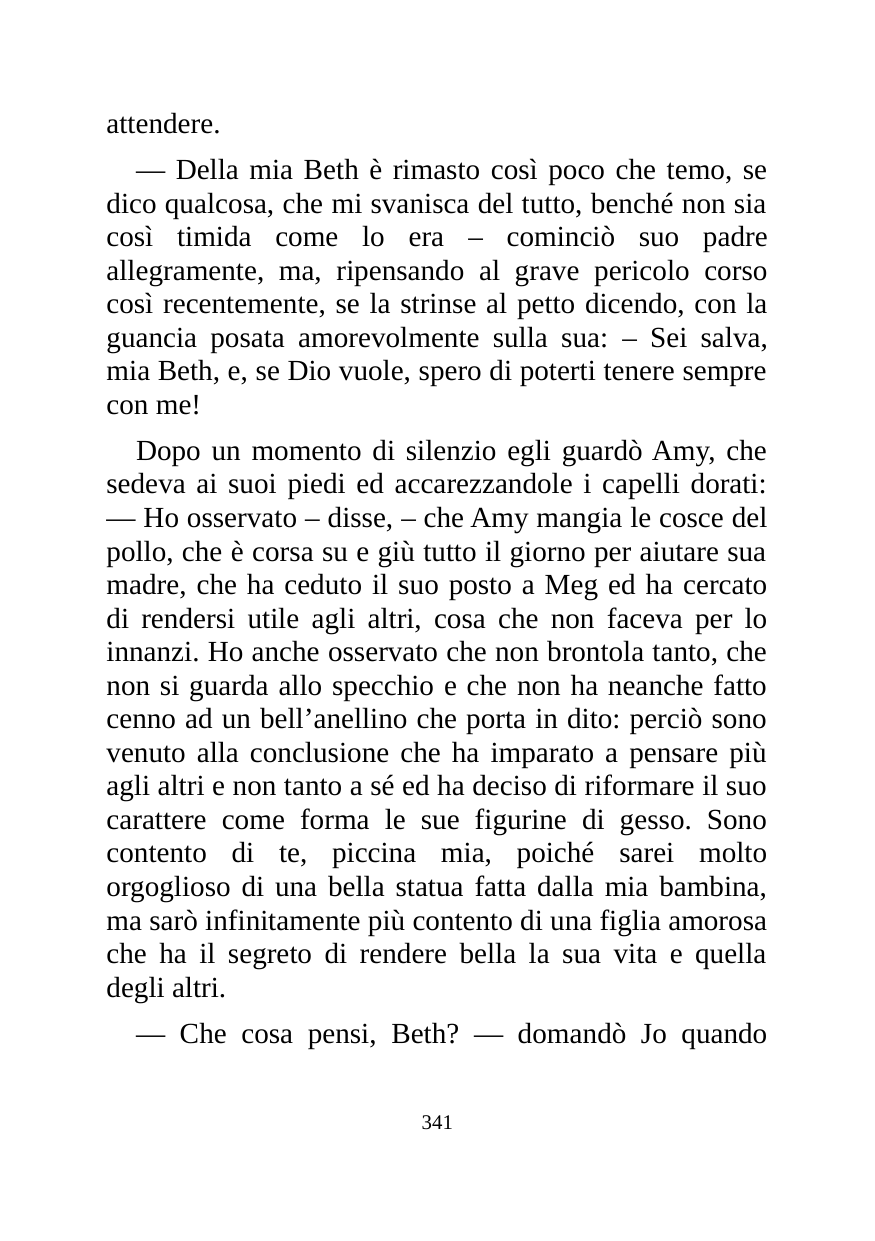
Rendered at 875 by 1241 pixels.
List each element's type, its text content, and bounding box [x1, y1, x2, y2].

text — Della mia Beth è rimasto così poco che temo, se dico qualcosa, che mi svanisca del tutto, benché non sia così timida come lo era – cominciò suo padre allegramente, ma, ripensando al grave pericolo corso così recentemente, se la strinse al petto dicendo, con la guancia posata amorevolmente sulla sua: – Sei salva, mia Beth, e, se Dio vuole, spero di poterti tenere sempre con me! [106, 152, 768, 421]
text Dopo un momento di silenzio egli guardò Amy, che sedeva ai suoi piedi ed accarezzandole i capelli dorati: — Ho osservato – disse, – che Amy mangia le cosce del pollo, che è corsa su e giù tutto il giorno per aiutare sua madre, che ha ceduto il suo posto a Meg ed ha cercato di rendersi utile agli altri, cosa che non faceva per lo innanzi. Ho anche osservato che non brontola tanto, che non si guarda allo specchio e che non ha neanche fatto cenno ad un bell’anellino che porta in dito: perciò sono venuto alla conclusione che ha imparato a pensare più agli altri e non tanto a sé ed ha deciso di riformare il suo carattere come forma le sue figurine di gesso. Sono contento di te, piccina mia, poiché sarei molto orgoglioso di una bella statua fatta dalla mia bambina, ma sarò infinitamente più contento di una figlia amorosa che ha il segreto di rendere bella la sua vita e quella degli altri. [106, 433, 768, 1003]
text attendere. [106, 106, 768, 140]
text — Che cosa pensi, Beth? — domandò Jo quando [106, 1016, 768, 1049]
